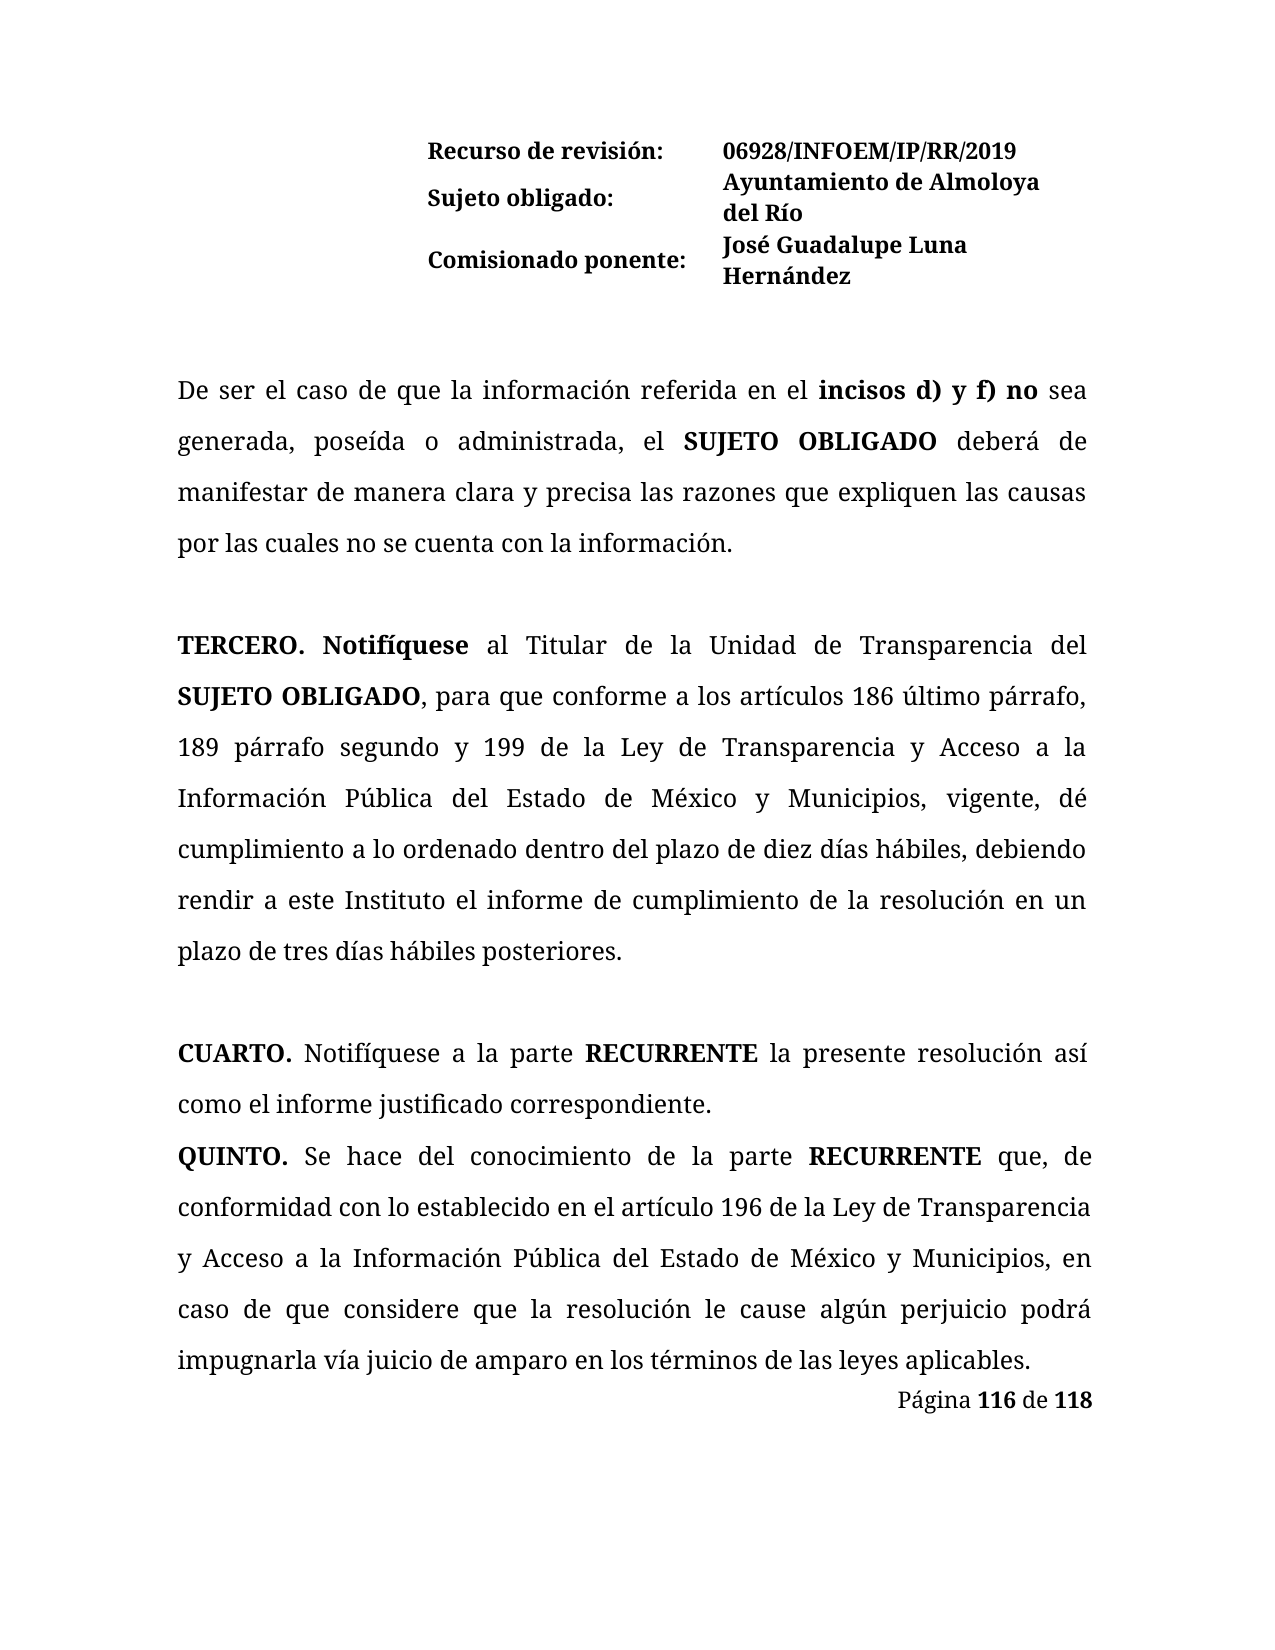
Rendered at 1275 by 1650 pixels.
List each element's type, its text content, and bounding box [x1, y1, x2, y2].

text CUARTO. Notifíquese a la parte RECURRENTE la presente resolución así como el informe justificado correspondiente. [177, 1036, 1087, 1121]
text QUINTO. Se hace del conocimiento de la parte RECURRENTE que, de conformidad con lo establecido en el artículo 196 de la Ley de Transparencia y Acceso a la Información Pública del Estado de México y Municipios, en caso de que considere que la resolución le cause algún perjuicio podrá impugnarla vía juicio de amparo en los términos de las leyes aplicables. [177, 1138, 1092, 1376]
text TERCERO. Notifíquese al Titular de la Unidad de Transparencia del SUJETO OBLIGADO, para que conforme a los artículos 186 último párrafo, 189 párrafo segundo y 199 de la Ley de Transparencia y Acceso a la Información Pública del Estado de México y Municipios, vigente, dé cumplimiento a lo ordenado dentro del plazo de diez días hábiles, debiendo rendir a este Instituto el informe de cumplimiento de la resolución en un plazo de tres días hábiles posteriores. [177, 628, 1087, 968]
text De ser el caso de que la información referida en el incisos d) y f) no sea generada, poseída o administrada, el SUJETO OBLIGADO deberá de manifestar de manera clara y precisa las razones que expliquen las causas por las cuales no se cuenta con la información. [177, 373, 1087, 560]
